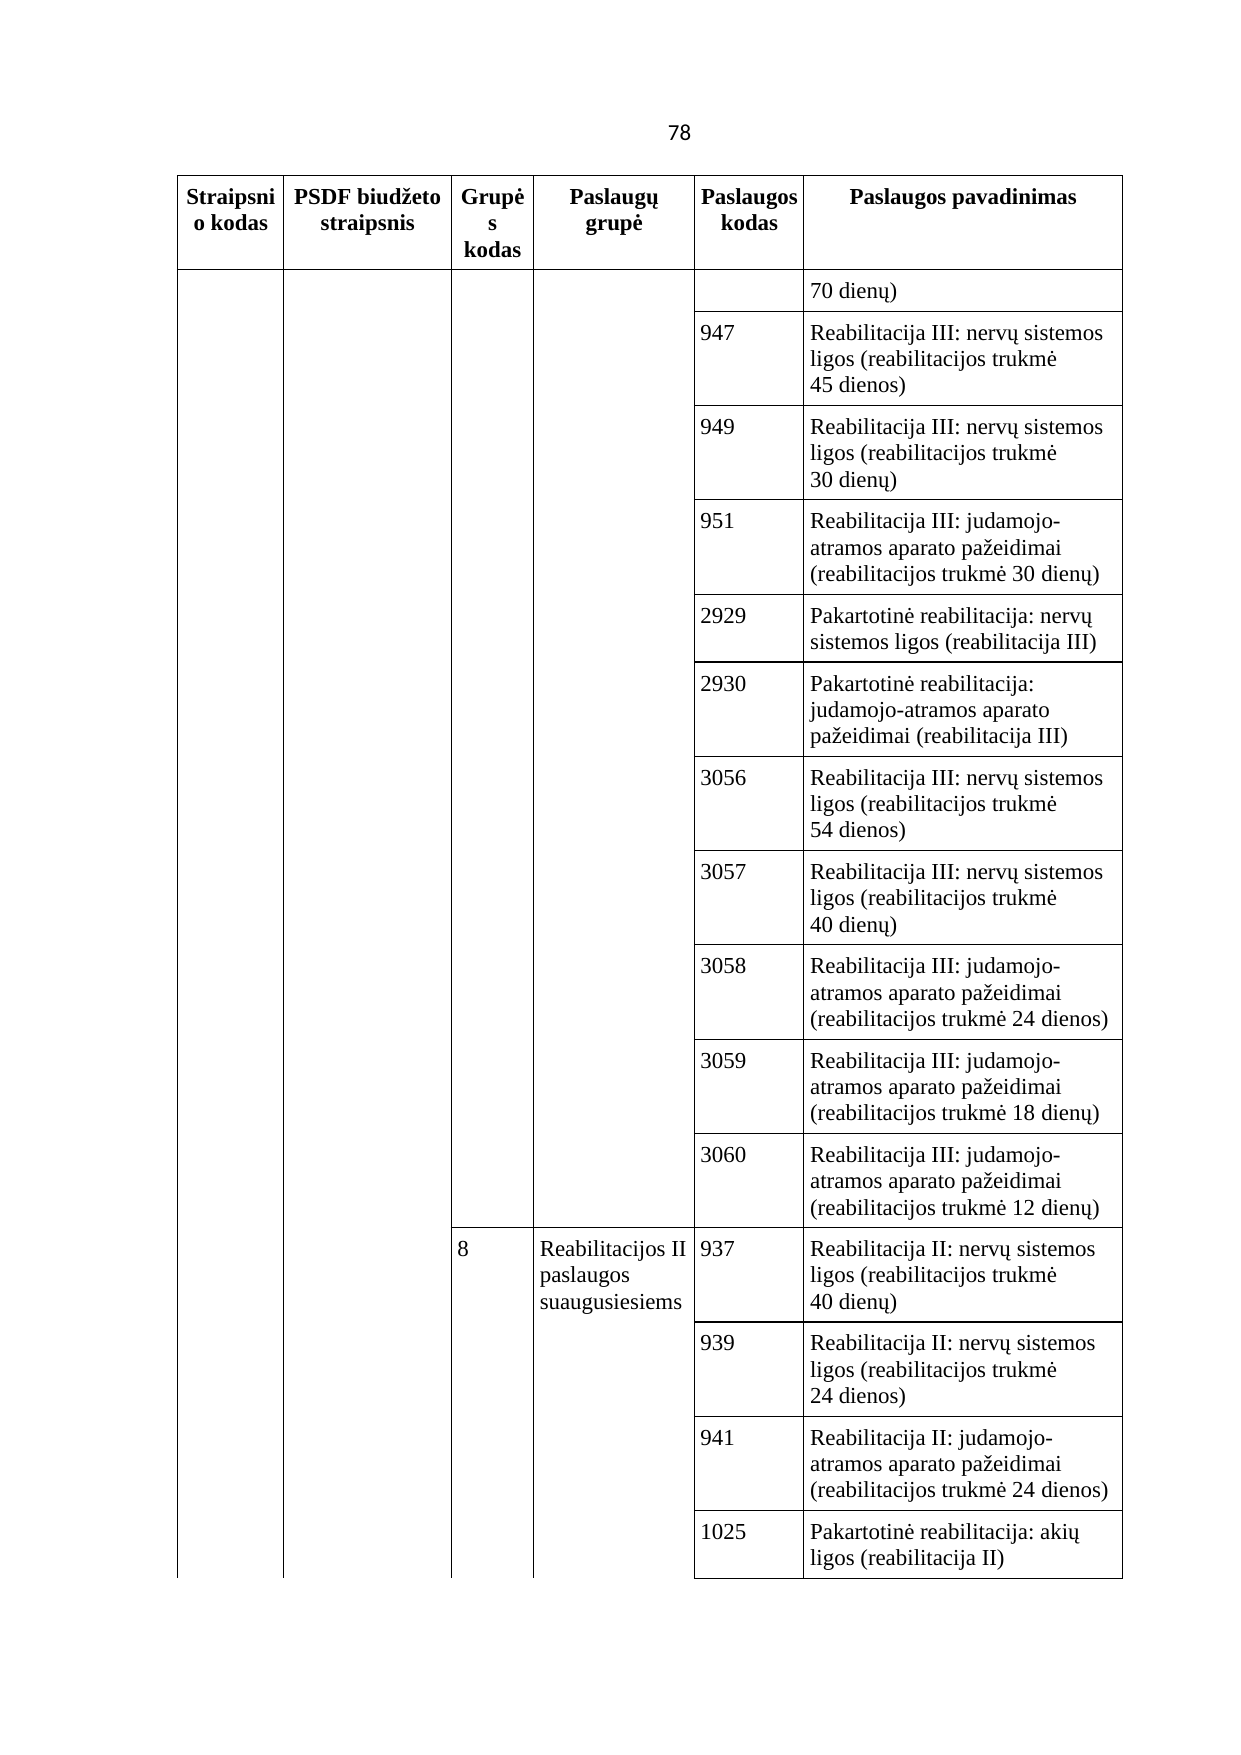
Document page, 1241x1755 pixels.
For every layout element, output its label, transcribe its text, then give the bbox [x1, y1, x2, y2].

table_header PSDF biudžeto straipsnis [284, 176, 451, 269]
table_cell [534, 944, 694, 1038]
table_cell [534, 270, 694, 311]
table_cell [284, 661, 451, 756]
table_cell Reabilitacija II: judamojo-atramos aparato pažeidimai (reabilitacijos trukmė 24 dienos) [804, 1417, 1122, 1510]
table_cell [284, 270, 451, 311]
table_cell [452, 311, 533, 405]
table_cell [534, 311, 694, 405]
table_cell 1025 [695, 1511, 803, 1578]
table_cell Reabilitacija III: nervų sistemos ligos (reabilitacijos trukmė 45 dienos) [804, 312, 1122, 405]
table_cell [178, 661, 283, 756]
table_cell [452, 499, 533, 593]
table_cell [284, 756, 451, 850]
table_cell 947 [695, 312, 803, 405]
table_cell [534, 1510, 694, 1578]
table_cell 937 [695, 1228, 803, 1321]
table_cell [452, 850, 533, 944]
table_cell [534, 499, 694, 593]
table_cell 70 dienų) [804, 270, 1122, 311]
table_cell Reabilitacija II: nervų sistemos ligos (reabilitacijos trukmė 24 dienos) [804, 1323, 1122, 1416]
table_header Grupės kodas [452, 176, 533, 269]
table_cell 3056 [695, 757, 803, 850]
table_cell 939 [695, 1323, 803, 1416]
table_cell [534, 1039, 694, 1133]
table_cell [178, 1133, 283, 1227]
table_cell [452, 1416, 533, 1510]
table_header Paslaugų grupė [534, 176, 694, 269]
table_cell [695, 270, 803, 311]
table_cell 949 [695, 406, 803, 499]
table_cell [284, 944, 451, 1038]
table_cell Reabilitacija II: nervų sistemos ligos (reabilitacijos trukmė 40 dienų) [804, 1228, 1122, 1321]
table_cell [284, 1227, 451, 1269]
table_cell [452, 1133, 533, 1227]
table_cell Reabilitacija III: judamojo-atramos aparato pažeidimai (reabilitacijos trukmė 24 dienos) [804, 945, 1122, 1038]
table_cell [178, 405, 283, 499]
table_cell [284, 311, 451, 405]
table_cell [178, 1510, 283, 1578]
table_header Straipsnio kodas [178, 176, 283, 269]
table_cell Pakartotinė reabilitacija: judamojo-atramos aparato pažeidimai (reabilitacija III) [804, 663, 1122, 756]
table_cell [178, 850, 283, 944]
table_cell [534, 756, 694, 850]
table_cell [534, 594, 694, 661]
table_cell Reabilitacija III: judamojo-atramos aparato pažeidimai (reabilitacijos trukmė 18 dienų) [804, 1040, 1122, 1133]
table_cell Reabilitacija III: judamojo-atramos aparato pažeidimai (reabilitacijos trukmė 12 dienų) [804, 1134, 1122, 1227]
table_cell Reabilitacija III: judamojo-atramos aparato pažeidimai (reabilitacijos trukmė 30 dienų) [804, 500, 1122, 593]
table_cell [284, 1039, 451, 1133]
table_cell [534, 1133, 694, 1227]
table_cell [284, 1510, 451, 1578]
table_cell Pakartotinė reabilitacija: nervų sistemos ligos (reabilitacija III) [804, 595, 1122, 661]
table_cell [178, 1321, 283, 1416]
table_header Paslaugos pavadinimas [804, 176, 1122, 269]
table_header Paslaugos kodas [695, 176, 803, 269]
table_cell Reabilitacijos II paslaugos suaugusiesiems [534, 1228, 694, 1416]
table_cell Reabilitacija III: nervų sistemos ligos (reabilitacijos trukmė 40 dienų) [804, 851, 1122, 944]
table_cell [452, 1510, 533, 1578]
table_cell [534, 850, 694, 944]
table_cell [534, 405, 694, 499]
table_cell [178, 1227, 283, 1269]
table_cell [452, 405, 533, 499]
table_cell [284, 850, 451, 944]
table_cell [284, 1321, 451, 1416]
table_cell [452, 1039, 533, 1133]
table_cell [178, 499, 283, 593]
table_cell [452, 1321, 533, 1416]
table_cell [178, 1039, 283, 1133]
table_cell [534, 1416, 694, 1510]
table_cell 3059 [695, 1040, 803, 1133]
table_cell [284, 1416, 451, 1510]
table_cell [178, 311, 283, 405]
table_cell [178, 944, 283, 1038]
table_cell [284, 1269, 451, 1321]
table_cell Reabilitacija III: nervų sistemos ligos (reabilitacijos trukmė 54 dienos) [804, 757, 1122, 850]
table_cell 2929 [695, 595, 803, 661]
table_cell [452, 944, 533, 1038]
table_cell [284, 1133, 451, 1227]
table_cell 2930 [695, 663, 803, 756]
table_cell [284, 405, 451, 499]
table_cell [452, 661, 533, 756]
table_cell [452, 756, 533, 850]
table_cell [452, 594, 533, 661]
table_cell [284, 594, 451, 661]
table_cell [534, 661, 694, 756]
table_cell 941 [695, 1417, 803, 1510]
table_cell 3058 [695, 945, 803, 1038]
table_cell [178, 1416, 283, 1510]
table_cell 951 [695, 500, 803, 593]
table_cell 3060 [695, 1134, 803, 1227]
table_cell [452, 1269, 533, 1321]
table_cell 8 [452, 1228, 533, 1269]
table_cell [284, 499, 451, 593]
table_cell 3057 [695, 851, 803, 944]
table_cell [178, 594, 283, 661]
table_cell [178, 756, 283, 850]
table_cell [178, 1269, 283, 1321]
table_cell Reabilitacija III: nervų sistemos ligos (reabilitacijos trukmė 30 dienų) [804, 406, 1122, 499]
table_cell [452, 270, 533, 311]
table_cell Pakartotinė reabilitacija: akių ligos (reabilitacija II) [804, 1511, 1122, 1578]
table_cell [178, 270, 283, 311]
